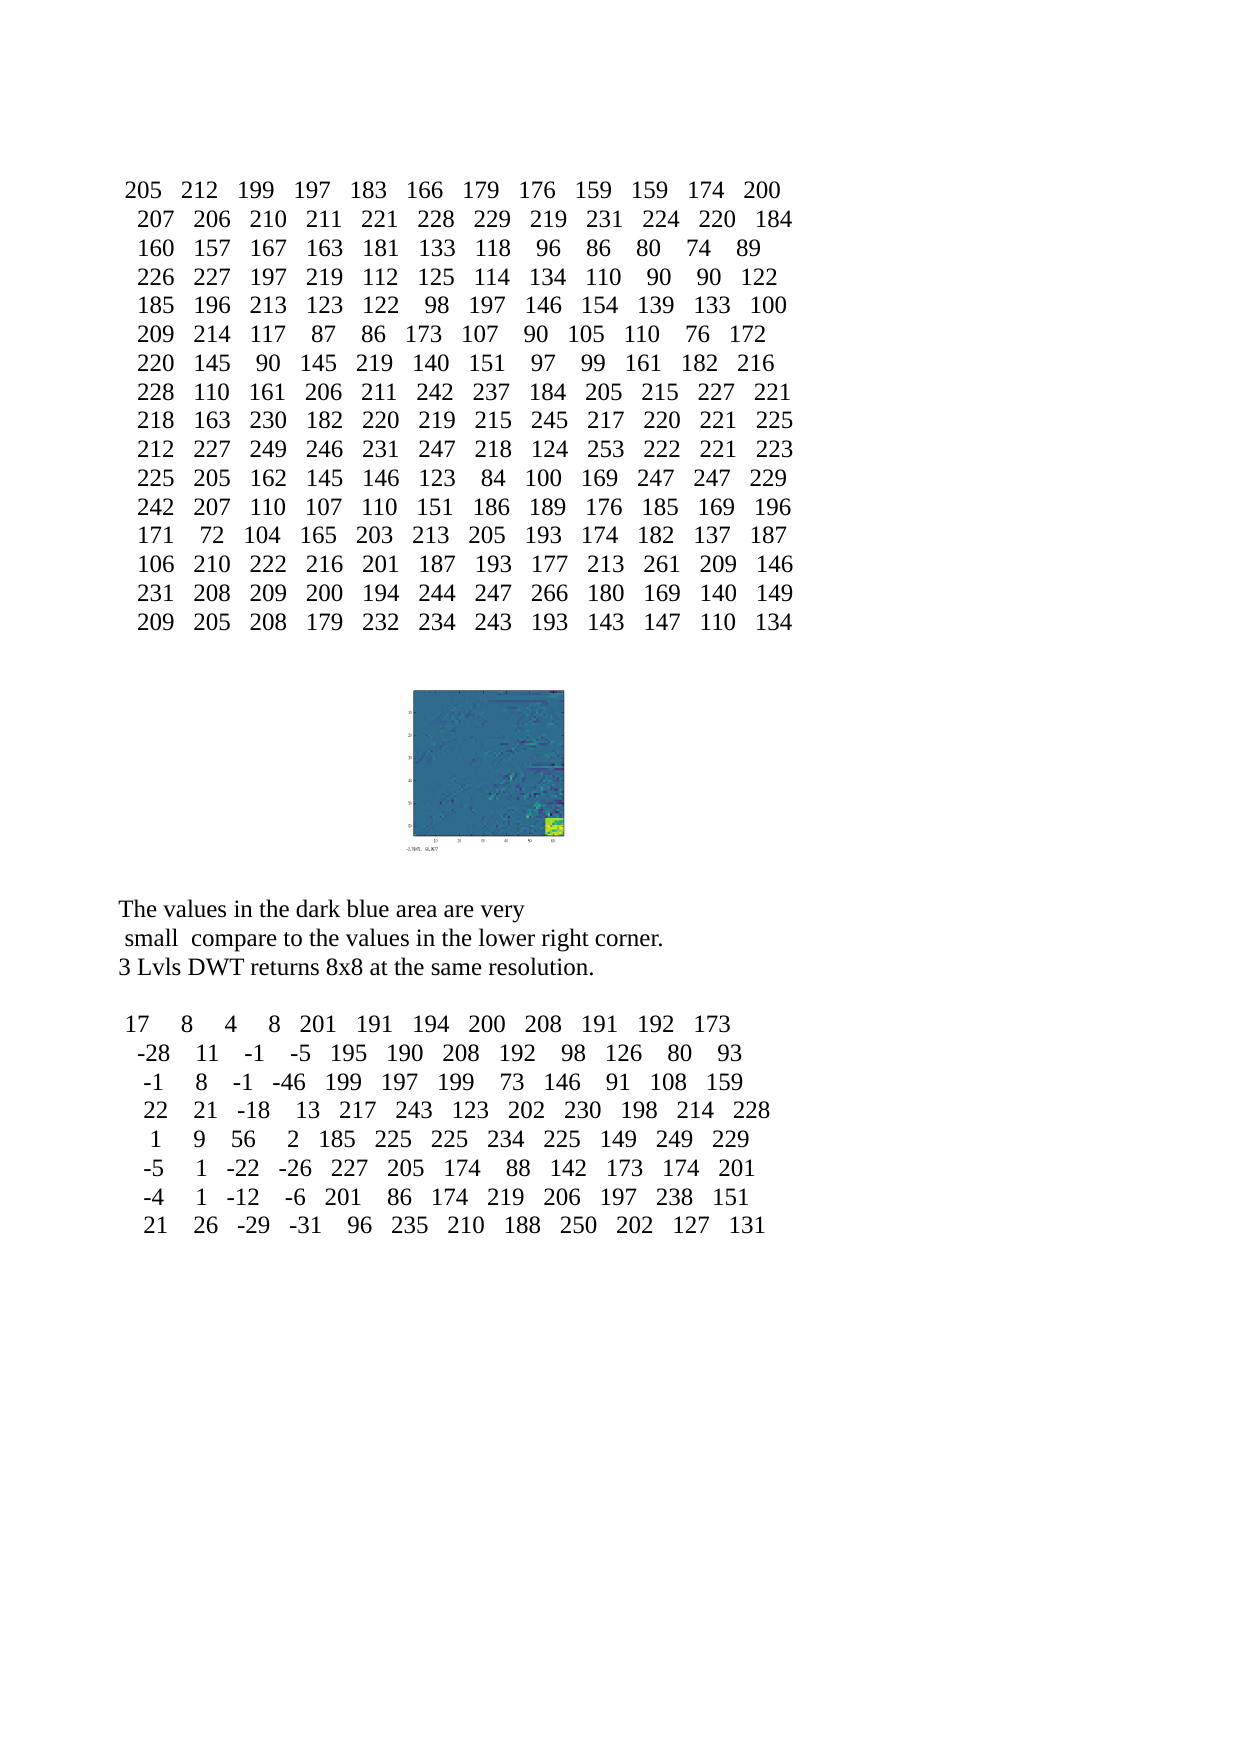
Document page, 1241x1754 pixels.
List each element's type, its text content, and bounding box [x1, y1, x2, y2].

text 205 212 199 197 183 166 179 176 159 159 174 200 [118, 176, 1122, 204]
text small compare to the values in the lower right corner. [118, 923, 1122, 952]
text 21 26 -29 -31 96 235 210 188 250 202 127 131 [118, 1211, 1122, 1239]
text 22 21 -18 13 217 243 123 202 230 198 214 228 [118, 1096, 1122, 1124]
text -4 1 -12 -6 201 86 174 219 206 197 238 151 [118, 1182, 1122, 1211]
text 231 208 209 200 194 244 247 266 180 169 140 149 [118, 578, 1122, 607]
text 226 227 197 219 112 125 114 134 110 90 90 122 [118, 262, 1122, 291]
text 242 207 110 107 110 151 186 189 176 185 169 196 [118, 492, 1122, 521]
text 209 205 208 179 232 234 243 193 143 147 110 134 [118, 607, 1122, 636]
text 207 206 210 211 221 228 229 219 231 224 220 184 [118, 204, 1122, 233]
text 209 214 117 87 86 173 107 90 105 110 76 172 [118, 319, 1122, 348]
text -5 1 -22 -26 227 205 174 88 142 173 174 201 [118, 1153, 1122, 1182]
text 160 157 167 163 181 133 118 96 86 80 74 89 [118, 233, 1122, 262]
text 225 205 162 145 146 123 84 100 169 247 247 229 [118, 463, 1122, 492]
text 171 72 104 165 203 213 205 193 174 182 137 187 [118, 521, 1122, 549]
text -28 11 -1 -5 195 190 208 192 98 126 80 93 [118, 1038, 1122, 1067]
text The values in the dark blue area are very [118, 894, 1122, 923]
text 106 210 222 216 201 187 193 177 213 261 209 146 [118, 549, 1122, 578]
text 220 145 90 145 219 140 151 97 99 161 182 216 [118, 348, 1122, 377]
text 212 227 249 246 231 247 218 124 253 222 221 223 [118, 434, 1122, 463]
text 218 163 230 182 220 219 215 245 217 220 221 225 [118, 406, 1122, 434]
text 185 196 213 123 122 98 197 146 154 139 133 100 [118, 291, 1122, 319]
text -1 8 -1 -46 199 197 199 73 146 91 108 159 [118, 1067, 1122, 1096]
text 17 8 4 8 201 191 194 200 208 191 192 173 [118, 1009, 1122, 1038]
text 1 9 56 2 185 225 225 234 225 149 249 229 [118, 1124, 1122, 1153]
text 3 Lvls DWT returns 8x8 at the same resolution. [118, 952, 1122, 981]
text 228 110 161 206 211 242 237 184 205 215 227 221 [118, 377, 1122, 406]
picture [406, 686, 569, 851]
